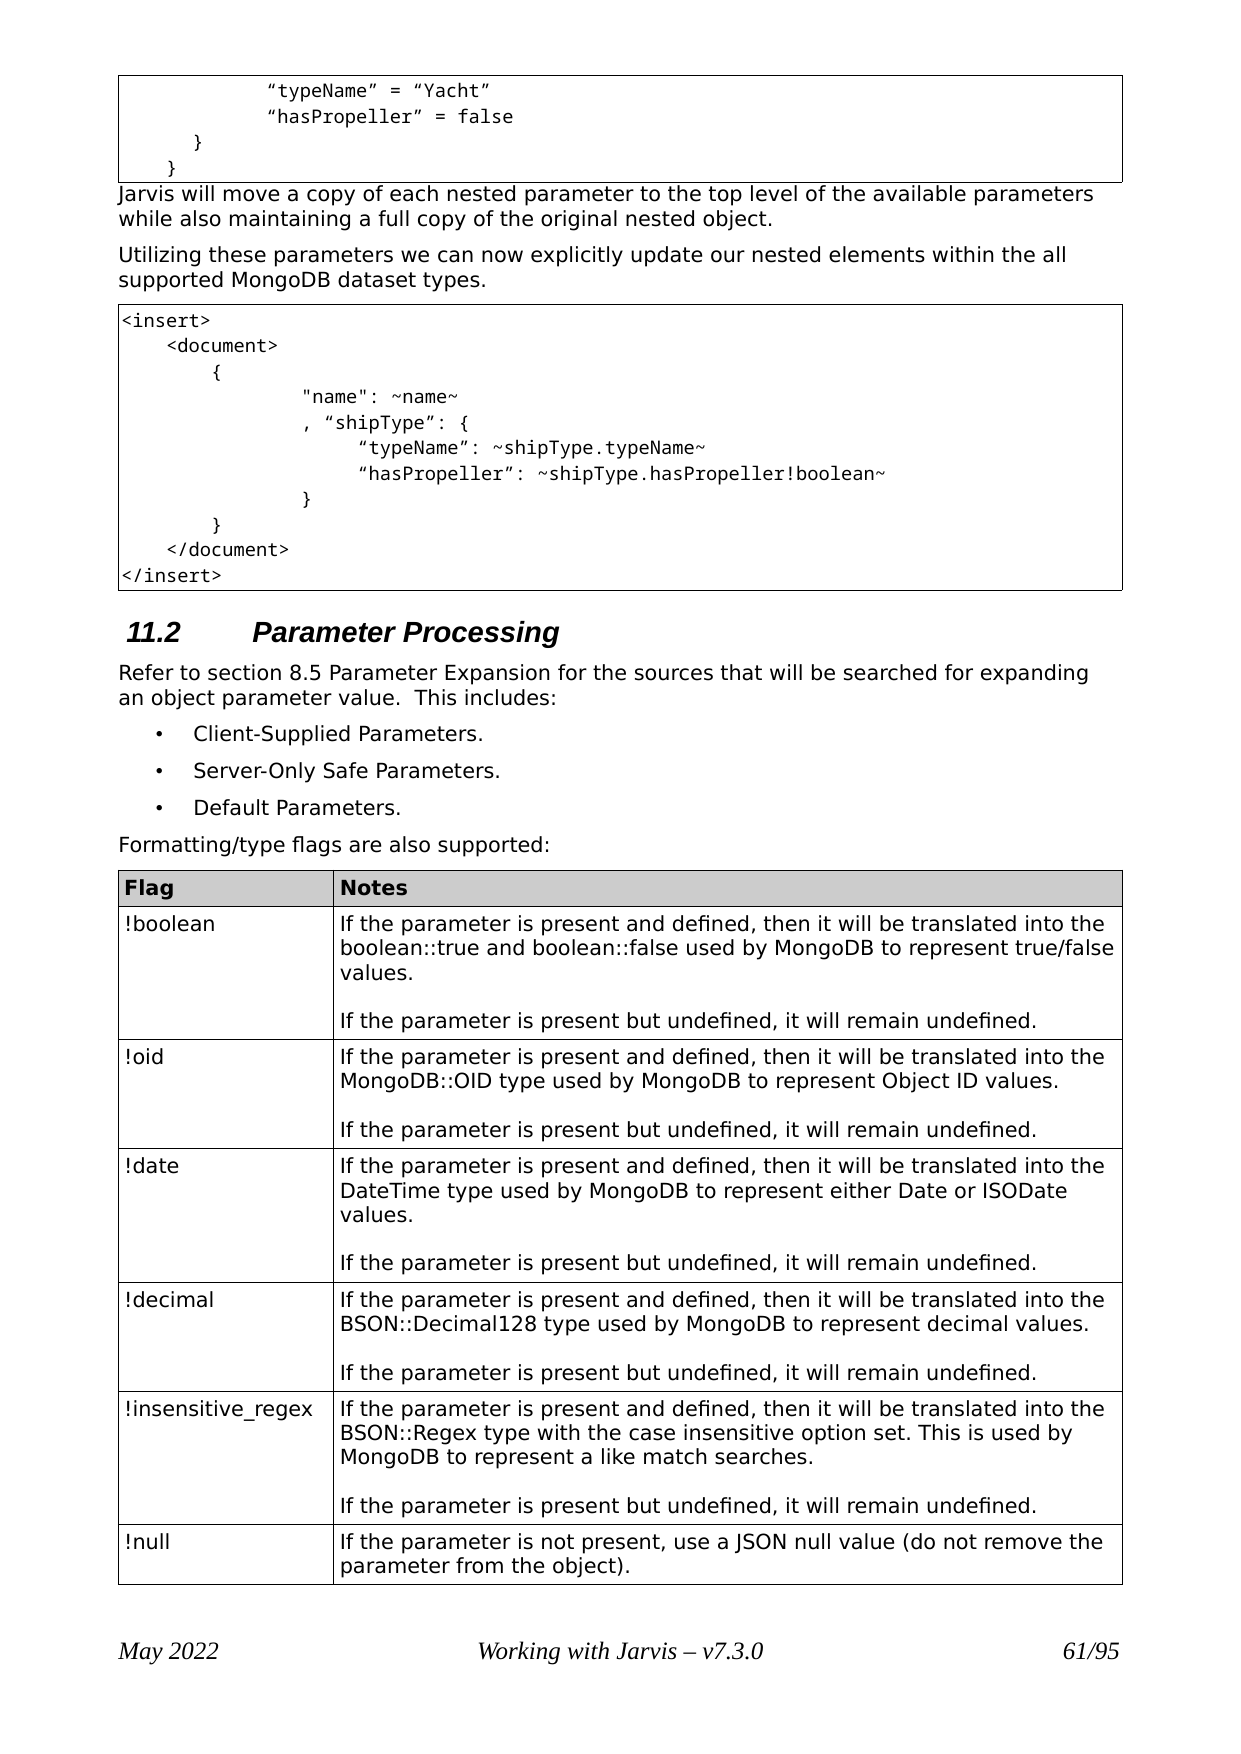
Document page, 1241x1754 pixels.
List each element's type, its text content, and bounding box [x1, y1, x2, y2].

list Default Parameters. [156, 796, 1122, 820]
text } [119, 152, 1122, 182]
text Refer to section 8.5 Parameter Expansion for the sources that will be searched for expanding an object parameter value. This includes: [118, 661, 1122, 710]
table_cell !insensitive_regex [119, 1392, 333, 1524]
text Jarvis will move a copy of each nested parameter to the top level of the available parameters while also maintaining a full copy of the original nested object. [118, 183, 1122, 231]
text } [119, 483, 1122, 508]
text } [119, 126, 1122, 152]
table_cell !date [119, 1149, 333, 1281]
text <insert> [119, 305, 1122, 330]
table_cell If the parameter is present and defined, then it will be translated into the BSON::Regex type with the case insensitive option set. This is used by MongoDB to represent a like match searches. If the parameter is present but undefined, it will remain undefined. [334, 1392, 1122, 1524]
text "name": ~name~ [119, 381, 1122, 406]
text Formatting/type flags are also supported: [118, 833, 1122, 857]
text , “shipType”: { [119, 406, 1122, 432]
table_cell If the parameter is present and defined, then it will be translated into the boolean::true and boolean::false used by MongoDB to represent true/false values. If the parameter is present but undefined, it will remain undefined. [334, 907, 1122, 1039]
list Client-Supplied Parameters. [156, 722, 1122, 747]
text “hasPropeller”: ~shipType.hasPropeller!boolean~ [119, 457, 1122, 483]
text </document> [119, 534, 1122, 559]
table_cell If the parameter is present and defined, then it will be translated into the DateTime type used by MongoDB to represent either Date or ISODate values. If the parameter is present but undefined, it will remain undefined. [334, 1149, 1122, 1281]
table_cell !decimal [119, 1283, 333, 1391]
table_header Flag [119, 871, 333, 906]
text } [119, 508, 1122, 534]
text “hasPropeller” = false [119, 101, 1122, 126]
text <document> [119, 330, 1122, 355]
text </insert> [119, 559, 1122, 590]
table_cell !oid [119, 1040, 333, 1148]
text “typeName”: ~shipType.typeName~ [119, 432, 1122, 457]
text Utilizing these parameters we can now explicitly update our nested elements within the all supported MongoDB dataset types. [118, 243, 1122, 292]
list Server-Only Safe Parameters. [156, 759, 1122, 783]
text { [119, 355, 1122, 381]
subtitle Parameter Processing [118, 615, 1122, 649]
table_cell If the parameter is present and defined, then it will be translated into the MongoDB::OID type used by MongoDB to represent Object ID values. If the parameter is present but undefined, it will remain undefined. [334, 1040, 1122, 1148]
table_cell !null [119, 1525, 333, 1584]
text “typeName” = “Yacht” [119, 76, 1122, 101]
table_cell If the parameter is not present, use a JSON null value (do not remove the parameter from the object). [334, 1525, 1122, 1584]
table_cell !boolean [119, 907, 333, 1039]
table_cell If the parameter is present and defined, then it will be translated into the BSON::Decimal128 type used by MongoDB to represent decimal values. If the parameter is present but undefined, it will remain undefined. [334, 1283, 1122, 1391]
table_header Notes [334, 871, 1122, 906]
